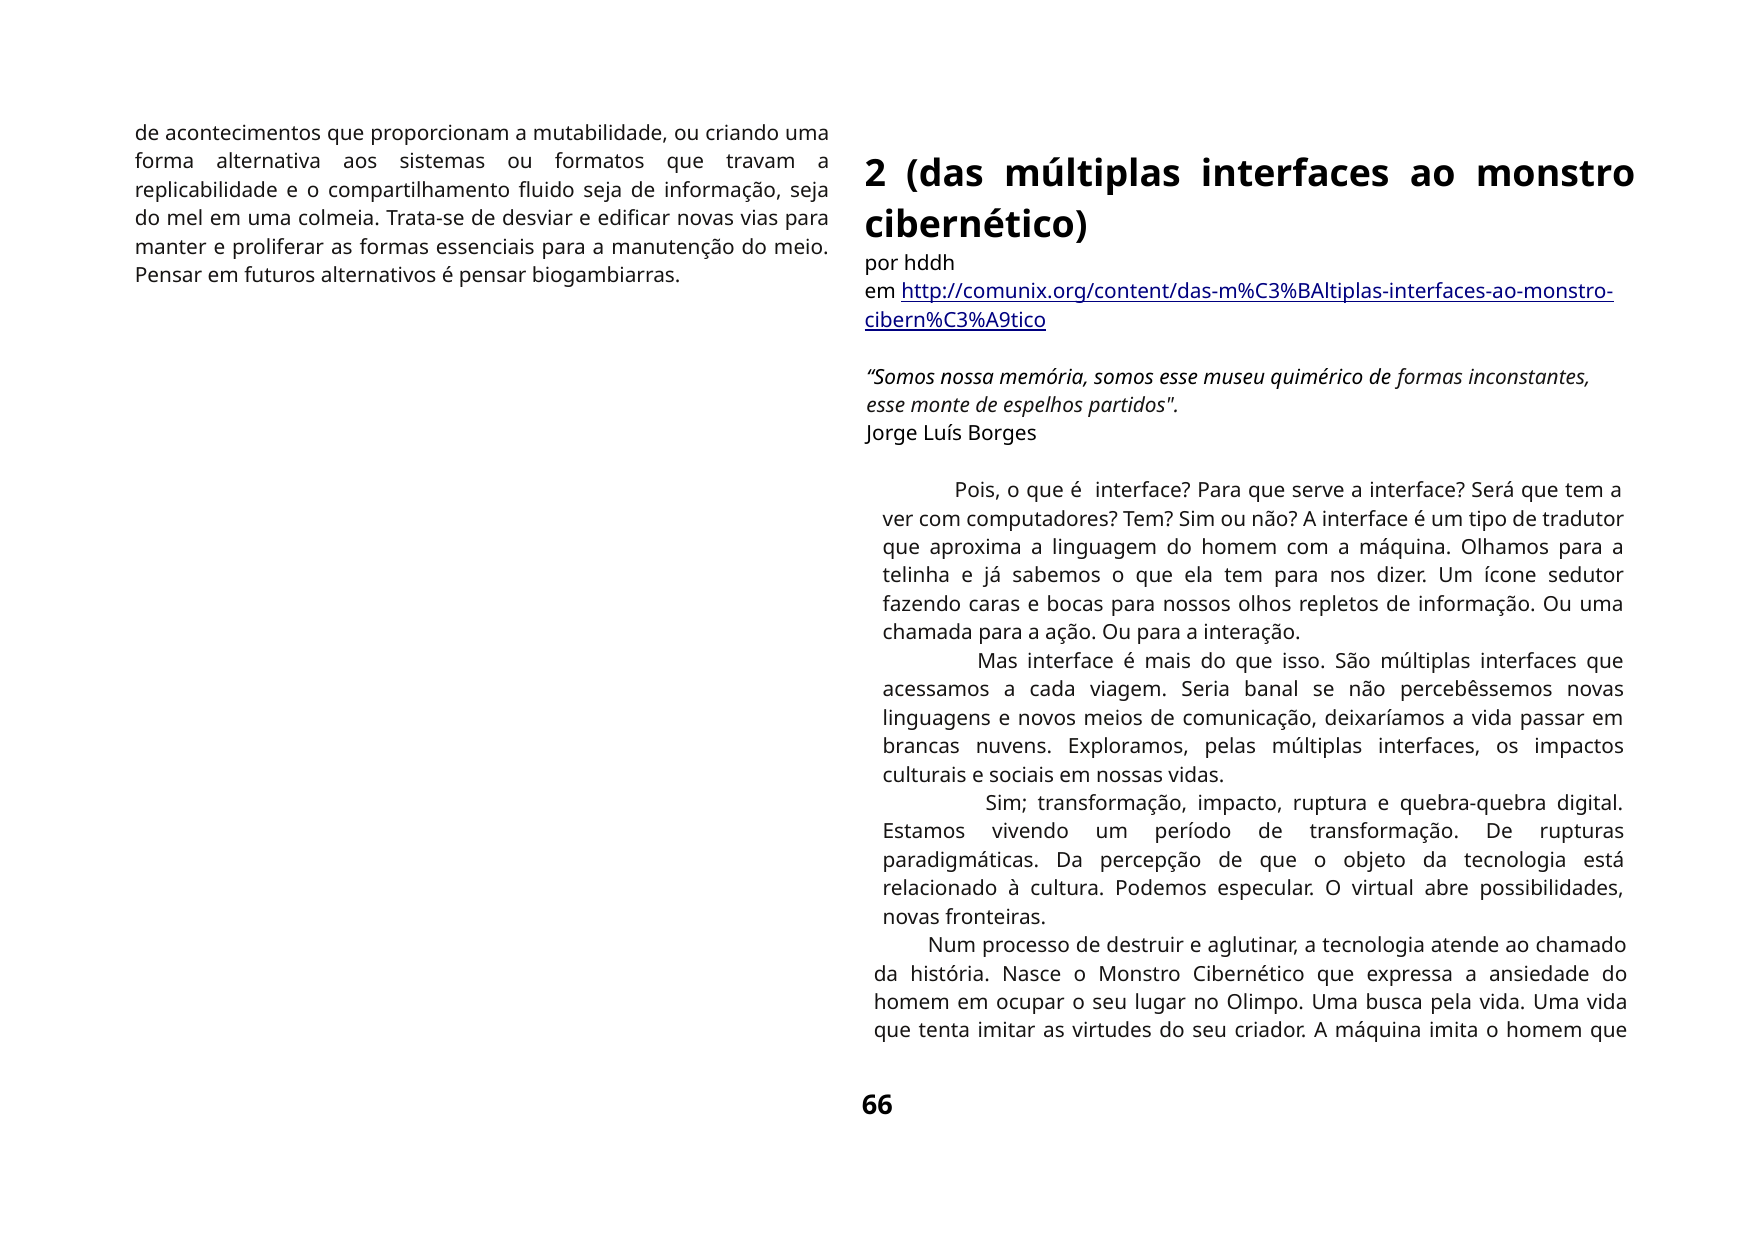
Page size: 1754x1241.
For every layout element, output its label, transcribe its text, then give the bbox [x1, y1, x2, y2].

text “Somos nossa memória, somos esse museu quimérico de formas inconstantes, esse monte de espelhos partidos". [866, 362, 1636, 418]
text Num processo de destruir e aglutinar, a tecnologia atende ao chamado da história. Nasce o Monstro Cibernético que expressa a ansiedade do homem em ocupar o seu lugar no Olimpo. Uma busca pela vida. Uma vida que tenta imitar as virtudes do seu criador. A máquina imita o homem que [873, 930, 1628, 1044]
text de acontecimentos que proporcionam a mutabilidade, ou criando uma forma alternativa aos sistemas ou formatos que travam a replicabilidade e o compartilhamento fluido seja de informação, seja do mel em uma colmeia. Trata-se de desviar e edificar novas vias para manter e proliferar as formas essenciais para a manutenção do meio. Pensar em futuros alternativos é pensar biogambiarras. [134, 118, 829, 289]
text em http://comunix.org/content/das-m%C3%BAltiplas-interfaces-ao-monstro-cibern%C3%A9tico [864, 277, 1636, 333]
text Sim; transformação, impacto, ruptura e quebra-quebra digital. Estamos vivendo um período de transformação. De rupturas paradigmáticas. Da percepção de que o objeto da tecnologia está relacionado à cultura. Podemos especular. O virtual abre possibilidades, novas fronteiras. [882, 788, 1625, 930]
text Jorge Luís Borges [866, 418, 1636, 447]
text Pois, o que é interface? Para que serve a interface? Será que tem a ver com computadores? Tem? Sim ou não? A interface é um tipo de tradutor que aproxima a linguagem do homem com a máquina. Olhamos para a telinha e já sabemos o que ela tem para nos dizer. Um ícone sedutor fazendo caras e bocas para nossos olhos repletos de informação. Ou uma chamada para a ação. Ou para a interação. [882, 475, 1625, 646]
text Mas interface é mais do que isso. São múltiplas interfaces que acessamos a cada viagem. Seria banal se não percebêssemos novas linguagens e novos meios de comunicação, deixaríamos a vida passar em brancas nuvens. Exploramos, pelas múltiplas interfaces, os impactos culturais e sociais em nossas vidas. [882, 646, 1625, 788]
text 2 (das múltiplas interfaces ao monstro cibernético) [864, 147, 1636, 248]
text por hddh [864, 248, 1636, 277]
